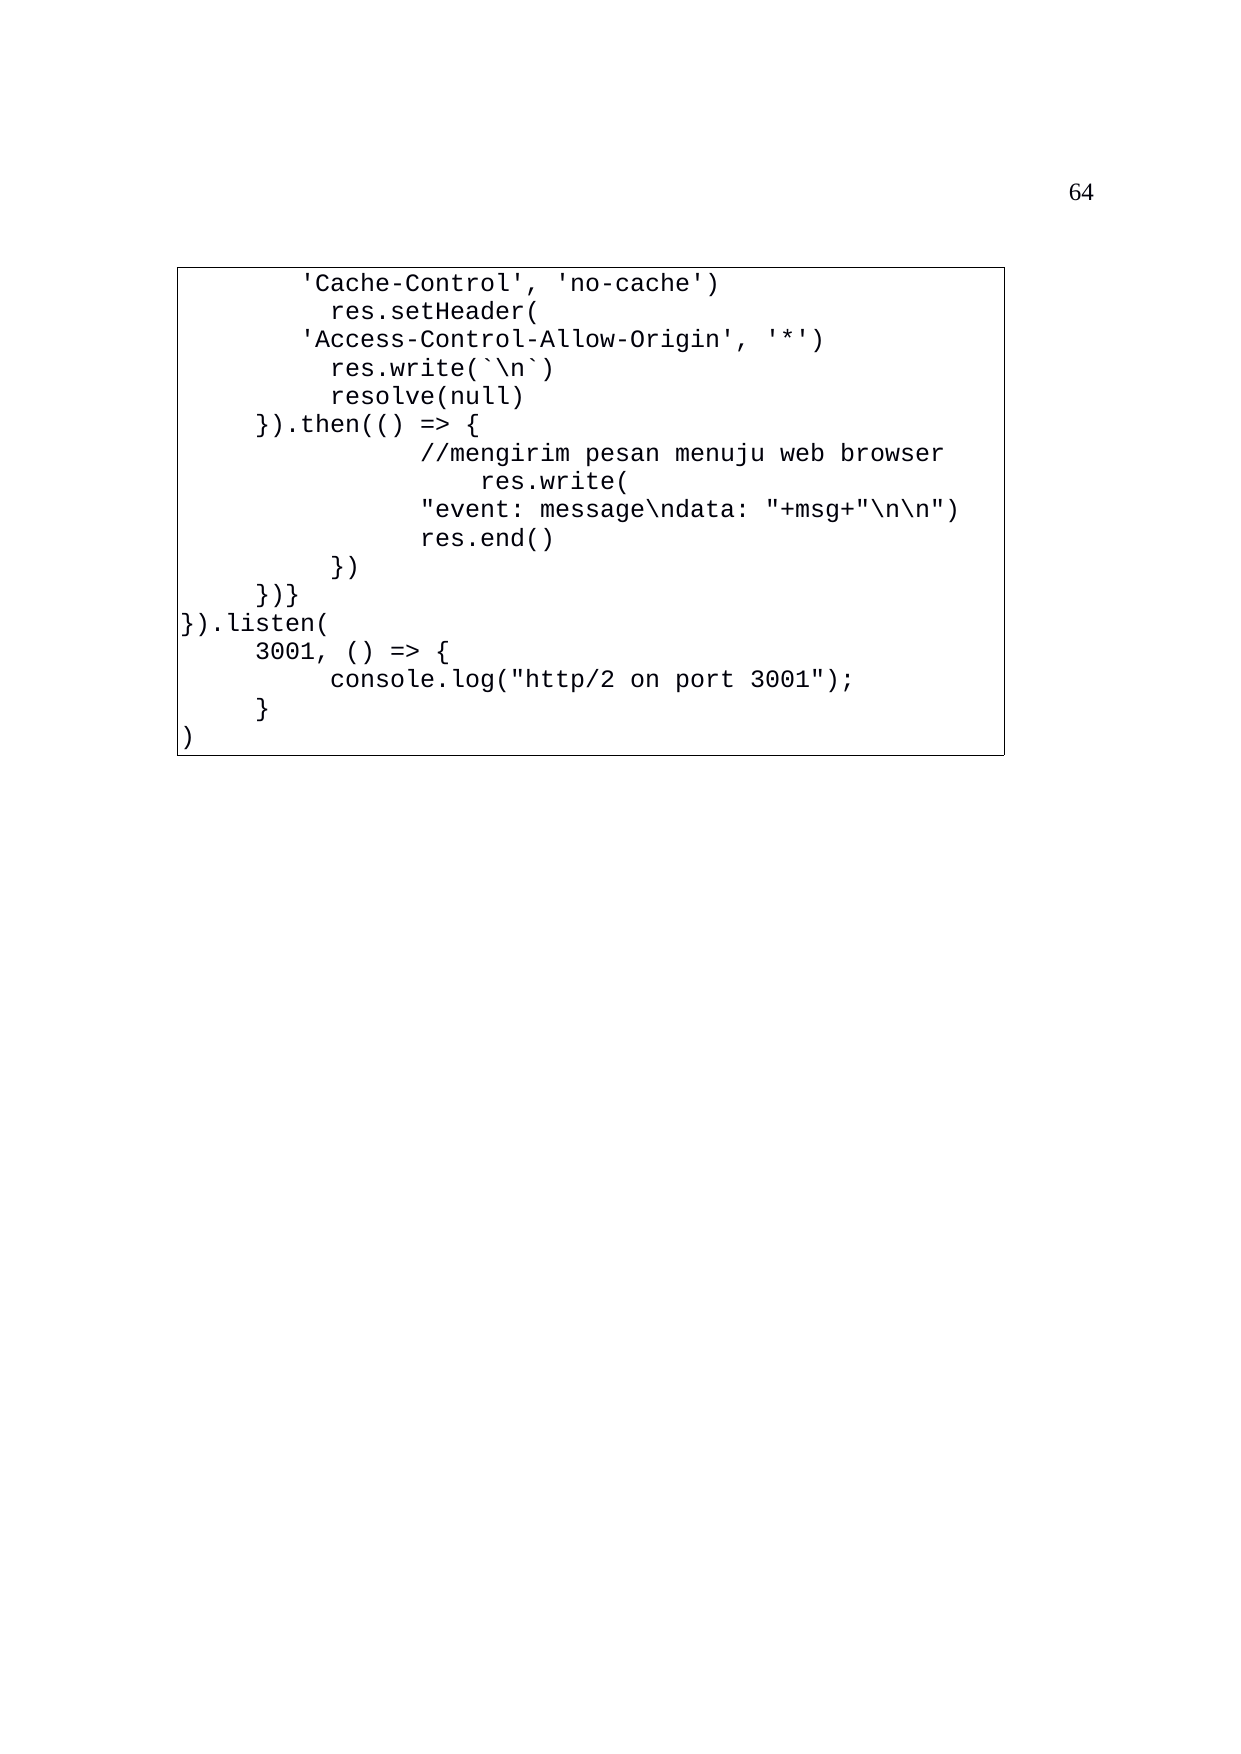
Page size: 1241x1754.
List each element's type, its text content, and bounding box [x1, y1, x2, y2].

table_header 'Cache-Control', 'no-cache') res.setHeader( 'Access-Control-Allow-Origin', '*') res.write(`\n`) resolve(null) }).then(() => { //mengirim pesan menuju web browser res.write( "event: message\ndata: "+msg+"\n\n") res.end() }) })} }).listen( 3001, () => { console.log("http/2 on port 3001"); } ) [178, 268, 1004, 755]
